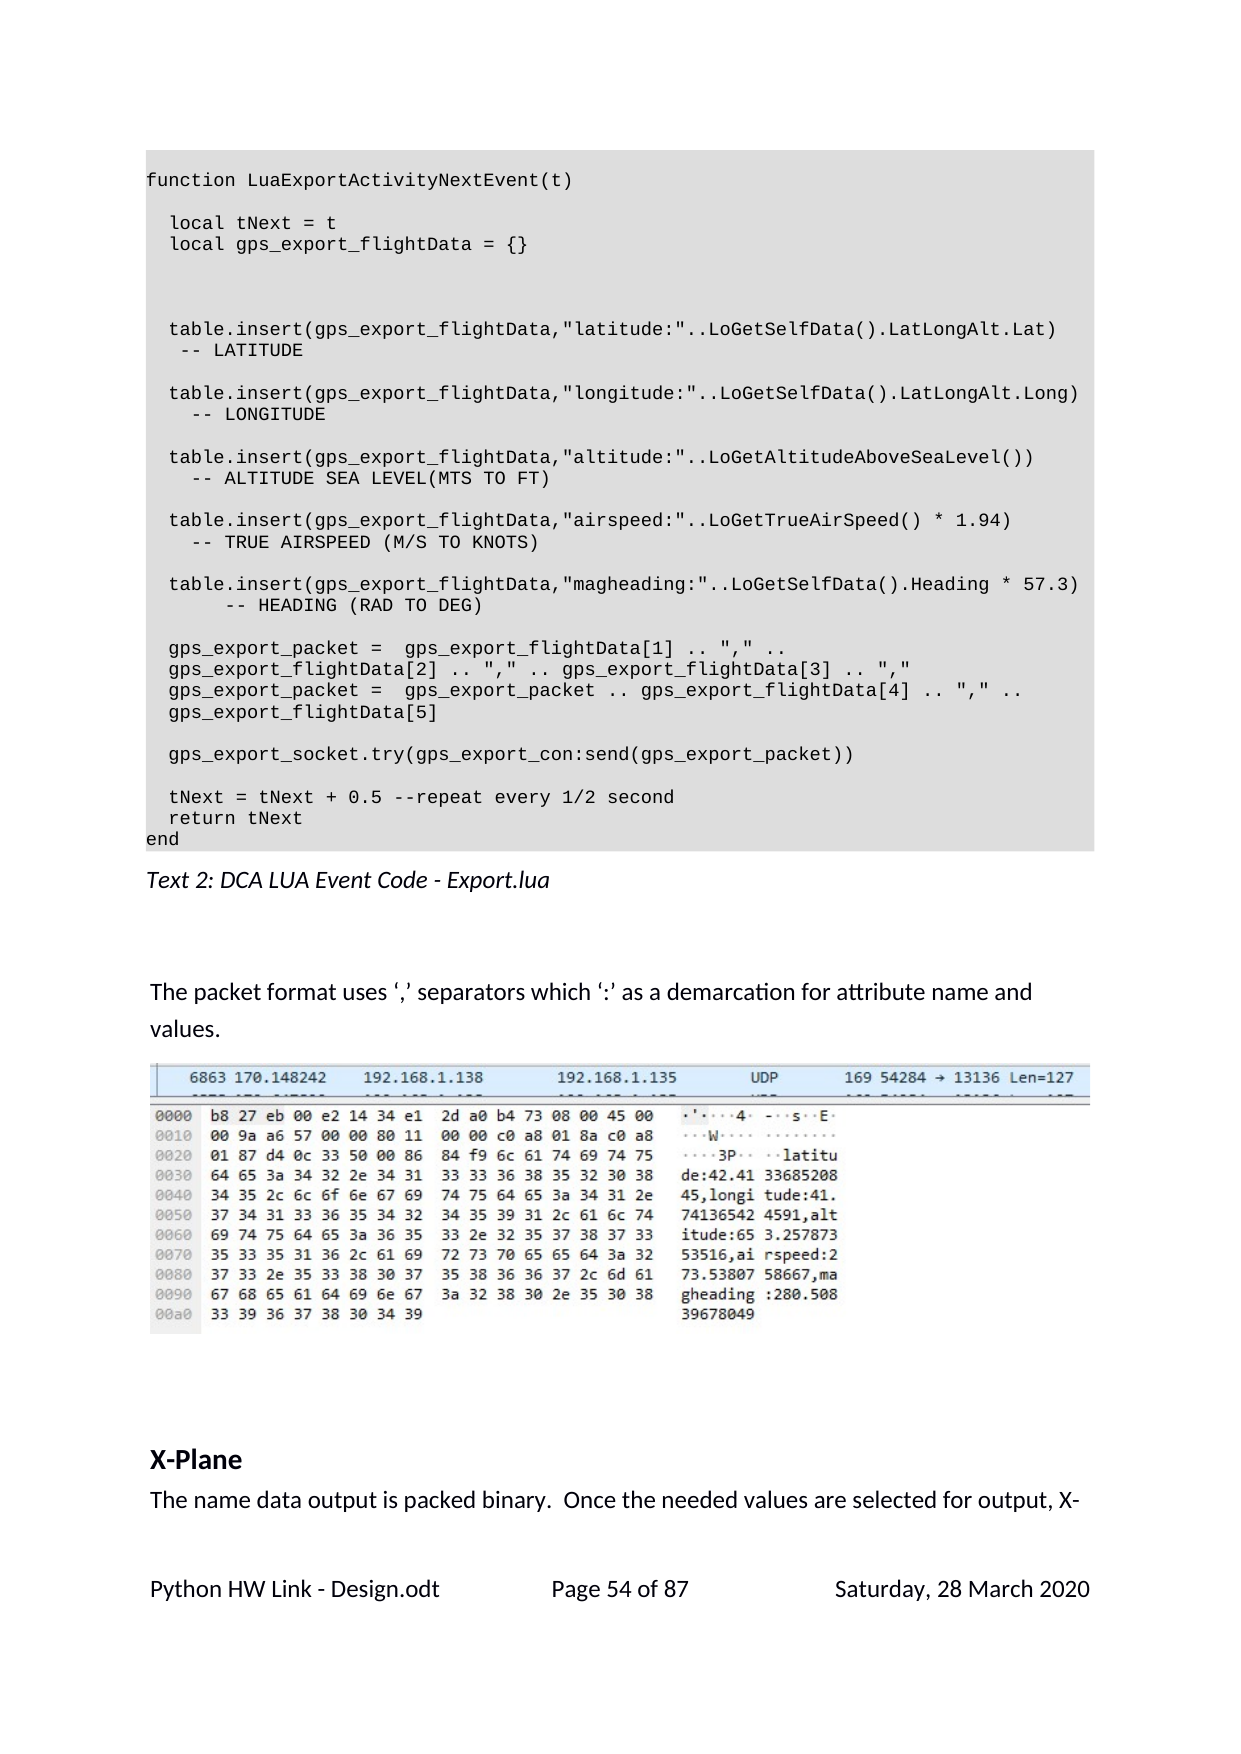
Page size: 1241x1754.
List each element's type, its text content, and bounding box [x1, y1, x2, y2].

picture [150, 1063, 1091, 1334]
text The name data output is packed binary. Once the needed values are selected for output, X- [150, 1485, 1090, 1515]
text The packet format uses ‘,’ separators which ‘:’ as a demarcation for attribute name and values. [150, 976, 1090, 1043]
subtitle X-Plane [150, 1441, 1090, 1476]
text Text 2: DCA LUA Event Code - Export.lua [146, 852, 1094, 894]
